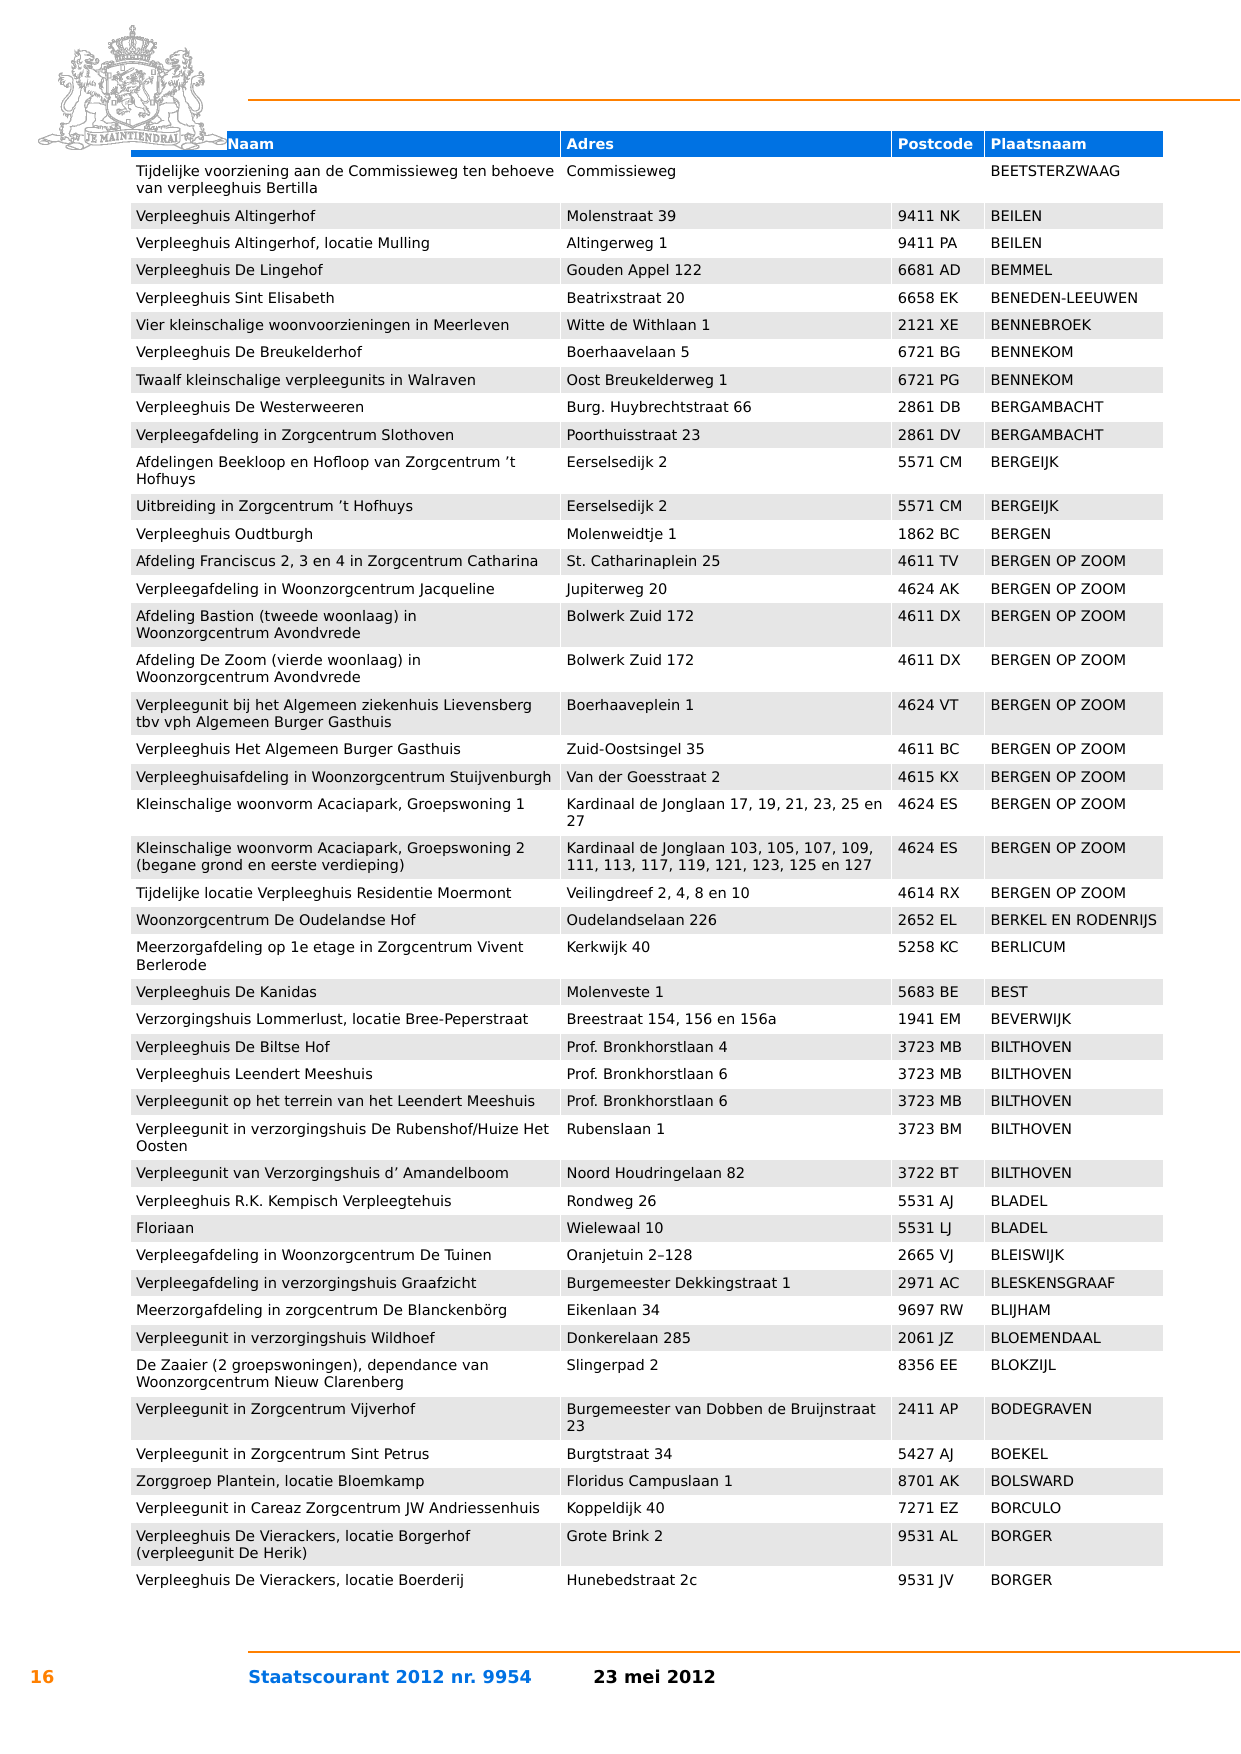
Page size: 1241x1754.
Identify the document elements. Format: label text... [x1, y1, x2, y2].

table_cell Zuid-Oostsingel 35 [561, 736, 891, 763]
table_cell 6721 PG [892, 367, 984, 393]
table_cell 4624 AK [892, 576, 984, 602]
table_cell Verpleegunit in verzorgingshuis De Rubenshof/Huize Het Oosten [131, 1116, 560, 1159]
table_cell BERGEN OP ZOOM [985, 836, 1163, 879]
table_cell 4611 TV [892, 549, 984, 575]
table_cell Prof. Bronkhorstlaan 4 [561, 1034, 891, 1060]
table_header Naam [131, 131, 560, 157]
table_cell BILTHOVEN [985, 1061, 1163, 1088]
table_cell Burgemeester van Dobben de Bruijnstraat 23 [561, 1397, 891, 1440]
table_cell Oudelandselaan 226 [561, 907, 891, 934]
table_cell 6721 BG [892, 340, 984, 366]
table_cell Breestraat 154, 156 en 156a [561, 1006, 891, 1033]
table_cell Verpleeghuis De Kanidas [131, 979, 560, 1005]
table_cell Burg. Huybrechtstraat 66 [561, 395, 891, 421]
table_cell Verpleeghuis Oudtburgh [131, 521, 560, 547]
table_cell BLOKZIJL [985, 1352, 1163, 1396]
table_cell BLEISWIJK [985, 1243, 1163, 1269]
table_cell 4624 ES [892, 791, 984, 834]
table_cell Kardinaal de Jonglaan 17, 19, 21, 23, 25 en 27 [561, 791, 891, 834]
table_cell 9531 AL [892, 1523, 984, 1566]
table_cell 5683 BE [892, 979, 984, 1005]
table_cell BERGEIJK [985, 494, 1163, 520]
table_cell Altingerweg 1 [561, 230, 891, 256]
table_cell BILTHOVEN [985, 1034, 1163, 1060]
table_cell Poorthuisstraat 23 [561, 422, 891, 448]
table_cell 6681 AD [892, 258, 984, 284]
table_cell 6658 EK [892, 285, 984, 311]
table_cell Kerkwijk 40 [561, 935, 891, 978]
table_cell Verpleeghuis Leendert Meeshuis [131, 1061, 560, 1088]
table_cell BLADEL [985, 1188, 1163, 1214]
table_cell Verpleegunit bij het Algemeen ziekenhuis Lievensberg tbv vph Algemeen Burger Gasthuis [131, 692, 560, 735]
table_cell Verpleeghuis R.K. Kempisch Verpleegtehuis [131, 1188, 560, 1214]
table_cell BLESKENSGRAAF [985, 1270, 1163, 1296]
table_cell Afdeling Franciscus 2, 3 en 4 in Zorgcentrum Catharina [131, 549, 560, 575]
table_cell 2971 AC [892, 1270, 984, 1296]
table_cell Kleinschalige woonvorm Acaciapark, Groepswoning 1 [131, 791, 560, 834]
table_cell Veilingdreef 2, 4, 8 en 10 [561, 880, 891, 906]
table_cell 4624 VT [892, 692, 984, 735]
table_cell 7271 EZ [892, 1496, 984, 1522]
table_cell Molenweidtje 1 [561, 521, 891, 547]
table_cell 2861 DV [892, 422, 984, 448]
table_cell Twaalf kleinschalige verpleegunits in Walraven [131, 367, 560, 393]
table_cell BLADEL [985, 1215, 1163, 1242]
table_cell Boerhaaveplein 1 [561, 692, 891, 735]
table_header Plaatsnaam [985, 131, 1163, 157]
table_cell BERGEN OP ZOOM [985, 736, 1163, 763]
table_cell 5258 KC [892, 935, 984, 978]
table_cell Verpleegunit in Zorgcentrum Vijverhof [131, 1397, 560, 1440]
table_cell 2121 XE [892, 312, 984, 339]
table_cell Verpleeghuis Het Algemeen Burger Gasthuis [131, 736, 560, 763]
table_cell BERGAMBACHT [985, 395, 1163, 421]
table_cell Woonzorgcentrum De Oudelandse Hof [131, 907, 560, 934]
table_cell Kleinschalige woonvorm Acaciapark, Groepswoning 2 (begane grond en eerste verdieping) [131, 836, 560, 879]
table_cell Verpleeghuis De Vierackers, locatie Boerderij [131, 1568, 560, 1594]
table_cell Afdeling Bastion (tweede woonlaag) in Woonzorgcentrum Avondvrede [131, 603, 560, 647]
table_cell 3723 MB [892, 1089, 984, 1115]
table_cell Verpleegafdeling in Zorgcentrum Slothoven [131, 422, 560, 448]
table_cell Oranjetuin 2–128 [561, 1243, 891, 1269]
table_cell 3722 BT [892, 1160, 984, 1187]
table_cell BERGEN OP ZOOM [985, 648, 1163, 691]
table_cell 3723 MB [892, 1061, 984, 1088]
table_cell Wielewaal 10 [561, 1215, 891, 1242]
table_cell 5531 LJ [892, 1215, 984, 1242]
table_cell 2652 EL [892, 907, 984, 934]
table_cell BERGEN OP ZOOM [985, 603, 1163, 647]
table_cell Commissieweg [561, 158, 891, 202]
table_cell BENNEKOM [985, 340, 1163, 366]
table_cell Verpleeghuis Altingerhof, locatie Mulling [131, 230, 560, 256]
table_cell Verzorgingshuis Lommerlust, locatie Bree-Peperstraat [131, 1006, 560, 1033]
table_cell BEETSTERZWAAG [985, 158, 1163, 202]
table_cell Gouden Appel 122 [561, 258, 891, 284]
table_cell Floriaan [131, 1215, 560, 1242]
table_cell De Zaaier (2 groepswoningen), dependance van Woonzorgcentrum Nieuw Clarenberg [131, 1352, 560, 1396]
table_cell 1862 BC [892, 521, 984, 547]
table_cell Boerhaavelaan 5 [561, 340, 891, 366]
table_cell Verpleeghuis De Vierackers, locatie Borgerhof (verpleegunit De Herik) [131, 1523, 560, 1566]
table_cell 4611 BC [892, 736, 984, 763]
table_cell St. Catharinaplein 25 [561, 549, 891, 575]
table_cell Floridus Campuslaan 1 [561, 1468, 891, 1495]
table_cell Molenstraat 39 [561, 203, 891, 229]
table_cell Verpleeghuis De Lingehof [131, 258, 560, 284]
table_cell 5571 CM [892, 494, 984, 520]
table_cell 4614 RX [892, 880, 984, 906]
table_cell 4615 KX [892, 764, 984, 790]
table_cell Bolwerk Zuid 172 [561, 603, 891, 647]
table_header Postcode [892, 131, 984, 157]
table_cell Verpleeghuisafdeling in Woonzorgcentrum Stuijvenburgh [131, 764, 560, 790]
table_cell BOEKEL [985, 1441, 1163, 1467]
table_cell Beatrixstraat 20 [561, 285, 891, 311]
table_cell 8356 EE [892, 1352, 984, 1396]
table_cell Prof. Bronkhorstlaan 6 [561, 1061, 891, 1088]
table_cell BEILEN [985, 230, 1163, 256]
table_cell BERGAMBACHT [985, 422, 1163, 448]
table_cell 8701 AK [892, 1468, 984, 1495]
table_cell BERGEN OP ZOOM [985, 576, 1163, 602]
table_cell BERGEN OP ZOOM [985, 880, 1163, 906]
table_cell Hunebedstraat 2c [561, 1568, 891, 1594]
table_cell Molenveste 1 [561, 979, 891, 1005]
table_cell Slingerpad 2 [561, 1352, 891, 1396]
table_cell Verpleeghuis Sint Elisabeth [131, 285, 560, 311]
table_cell BILTHOVEN [985, 1116, 1163, 1159]
table_cell Koppeldijk 40 [561, 1496, 891, 1522]
table_cell BOLSWARD [985, 1468, 1163, 1495]
table_cell Grote Brink 2 [561, 1523, 891, 1566]
picture [38, 25, 227, 150]
table_cell BEMMEL [985, 258, 1163, 284]
table_cell Zorggroep Plantein, locatie Bloemkamp [131, 1468, 560, 1495]
table_cell 3723 BM [892, 1116, 984, 1159]
table_cell Verpleeghuis Altingerhof [131, 203, 560, 229]
table_cell Rubenslaan 1 [561, 1116, 891, 1159]
table_cell BEST [985, 979, 1163, 1005]
table_cell Oost Breukelderweg 1 [561, 367, 891, 393]
table_cell Verpleegafdeling in Woonzorgcentrum De Tuinen [131, 1243, 560, 1269]
table_cell BERGEN [985, 521, 1163, 547]
table_cell Vier kleinschalige woonvoorzieningen in Meerleven [131, 312, 560, 339]
table_cell Eerselsedijk 2 [561, 449, 891, 493]
table_cell 9411 NK [892, 203, 984, 229]
table_cell Verpleeghuis De Breukelderhof [131, 340, 560, 366]
table_cell Noord Houdringelaan 82 [561, 1160, 891, 1187]
table_cell Verpleegafdeling in verzorgingshuis Graafzicht [131, 1270, 560, 1296]
table_cell BENNEKOM [985, 367, 1163, 393]
table_cell BENNEBROEK [985, 312, 1163, 339]
table_cell 9531 JV [892, 1568, 984, 1594]
table_cell Verpleegunit op het terrein van het Leendert Meeshuis [131, 1089, 560, 1115]
table_cell BEVERWIJK [985, 1006, 1163, 1033]
table_cell 5571 CM [892, 449, 984, 493]
table_cell BERGEN OP ZOOM [985, 791, 1163, 834]
table_cell Afdeling De Zoom (vierde woonlaag) in Woonzorgcentrum Avondvrede [131, 648, 560, 691]
table_cell BERGEN OP ZOOM [985, 764, 1163, 790]
table_cell Prof. Bronkhorstlaan 6 [561, 1089, 891, 1115]
table_cell 2665 VJ [892, 1243, 984, 1269]
table_cell BILTHOVEN [985, 1089, 1163, 1115]
table_cell 1941 EM [892, 1006, 984, 1033]
table_cell BODEGRAVEN [985, 1397, 1163, 1440]
table_header Adres [561, 131, 891, 157]
table_cell 4611 DX [892, 648, 984, 691]
table_cell Verpleegafdeling in Woonzorgcentrum Jacqueline [131, 576, 560, 602]
table_cell BENEDEN-LEEUWEN [985, 285, 1163, 311]
table_cell BERGEIJK [985, 449, 1163, 493]
table_cell Witte de Withlaan 1 [561, 312, 891, 339]
table_cell Kardinaal de Jonglaan 103, 105, 107, 109, 111, 113, 117, 119, 121, 123, 125 en 127 [561, 836, 891, 879]
table_cell Verpleeghuis De Westerweeren [131, 395, 560, 421]
table_cell Eerselsedijk 2 [561, 494, 891, 520]
table_cell Tijdelijke voorziening aan de Commissieweg ten behoeve van verpleeghuis Bertilla [131, 158, 560, 202]
table_cell BLOEMENDAAL [985, 1325, 1163, 1351]
table_cell Burgtstraat 34 [561, 1441, 891, 1467]
table_cell Meerzorgafdeling in zorgcentrum De Blanckenbörg [131, 1298, 560, 1324]
table_cell BORCULO [985, 1496, 1163, 1522]
table_cell 2861 DB [892, 395, 984, 421]
table_cell Bolwerk Zuid 172 [561, 648, 891, 691]
table_cell 2411 AP [892, 1397, 984, 1440]
table_cell 9411 PA [892, 230, 984, 256]
table_cell BERGEN OP ZOOM [985, 692, 1163, 735]
table_cell Donkerelaan 285 [561, 1325, 891, 1351]
table_cell Van der Goesstraat 2 [561, 764, 891, 790]
table_cell 4611 DX [892, 603, 984, 647]
table_cell 5427 AJ [892, 1441, 984, 1467]
table_cell Jupiterweg 20 [561, 576, 891, 602]
table_cell [892, 158, 984, 202]
table_cell BLIJHAM [985, 1298, 1163, 1324]
table_cell Verpleegunit in Careaz Zorgcentrum JW Andriessenhuis [131, 1496, 560, 1522]
table_cell Afdelingen Beekloop en Hofloop van Zorgcentrum ’t Hofhuys [131, 449, 560, 493]
table_cell 2061 JZ [892, 1325, 984, 1351]
table_cell Eikenlaan 34 [561, 1298, 891, 1324]
table_cell 3723 MB [892, 1034, 984, 1060]
table_cell BERKEL EN RODENRIJS [985, 907, 1163, 934]
table_cell Meerzorgafdeling op 1e etage in Zorgcentrum Vivent Berlerode [131, 935, 560, 978]
table_cell BILTHOVEN [985, 1160, 1163, 1187]
table_cell BEILEN [985, 203, 1163, 229]
table_cell Rondweg 26 [561, 1188, 891, 1214]
table_cell 4624 ES [892, 836, 984, 879]
table_cell Verpleegunit in Zorgcentrum Sint Petrus [131, 1441, 560, 1467]
table_cell BERLICUM [985, 935, 1163, 978]
table_cell 9697 RW [892, 1298, 984, 1324]
table_cell Verpleeghuis De Biltse Hof [131, 1034, 560, 1060]
table_cell BORGER [985, 1568, 1163, 1594]
table_cell Uitbreiding in Zorgcentrum ’t Hofhuys [131, 494, 560, 520]
table_cell BERGEN OP ZOOM [985, 549, 1163, 575]
table_cell BORGER [985, 1523, 1163, 1566]
table_cell 5531 AJ [892, 1188, 984, 1214]
table_cell Tijdelijke locatie Verpleeghuis Residentie Moermont [131, 880, 560, 906]
table_cell Verpleegunit in verzorgingshuis Wildhoef [131, 1325, 560, 1351]
table_cell Burgemeester Dekkingstraat 1 [561, 1270, 891, 1296]
table_cell Verpleegunit van Verzorgingshuis d’ Amandelboom [131, 1160, 560, 1187]
